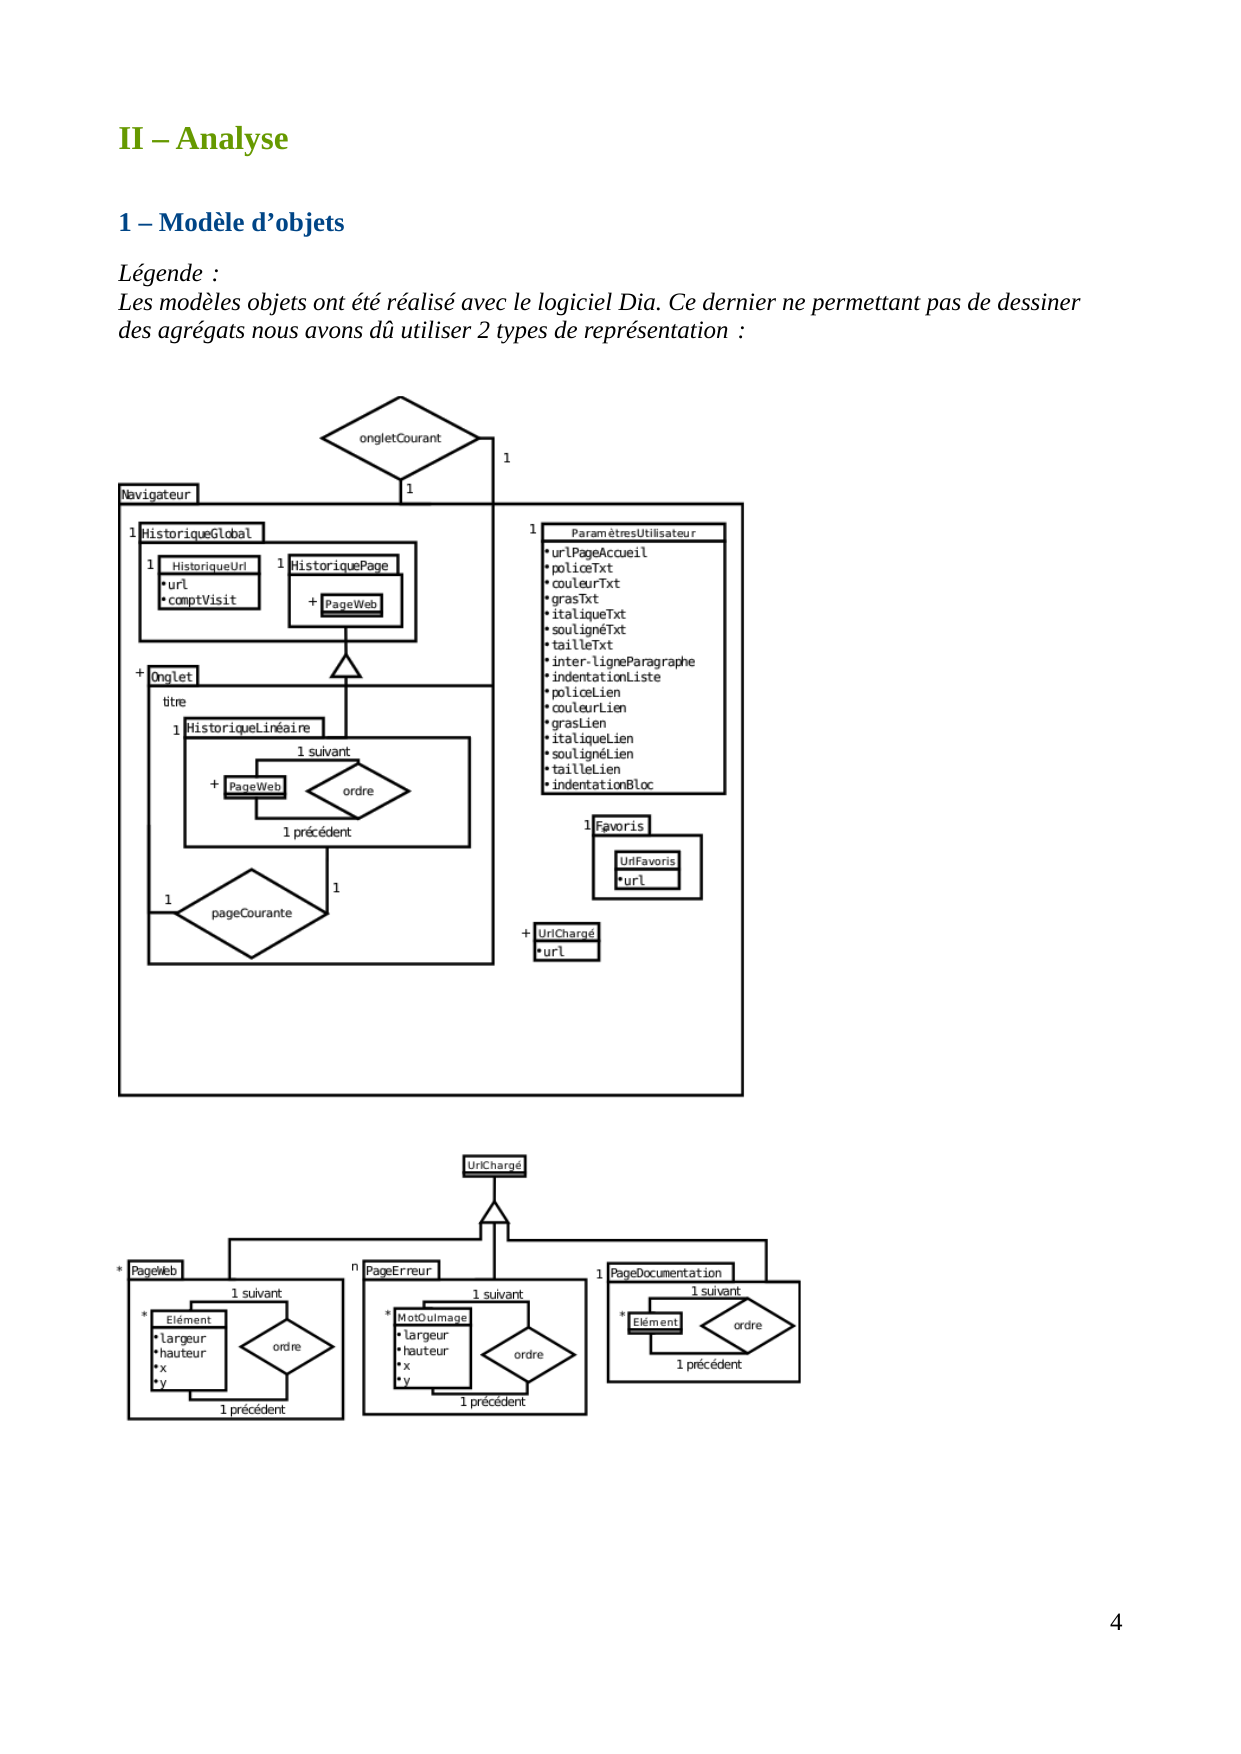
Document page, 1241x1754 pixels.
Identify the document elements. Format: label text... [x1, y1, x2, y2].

text 1 – Modèle d’objets [118, 206, 1122, 237]
text Légende : [118, 258, 1122, 287]
picture [143, 379, 509, 1110]
text II – Analyse [118, 118, 1122, 156]
picture [480, 1151, 817, 1433]
text Les modèles objets ont été réalisé avec le logiciel Dia. Ce dernier ne permettant pas de dessiner des agrégats nous avons dû utiliser 2 types de représentation : [118, 287, 1122, 344]
